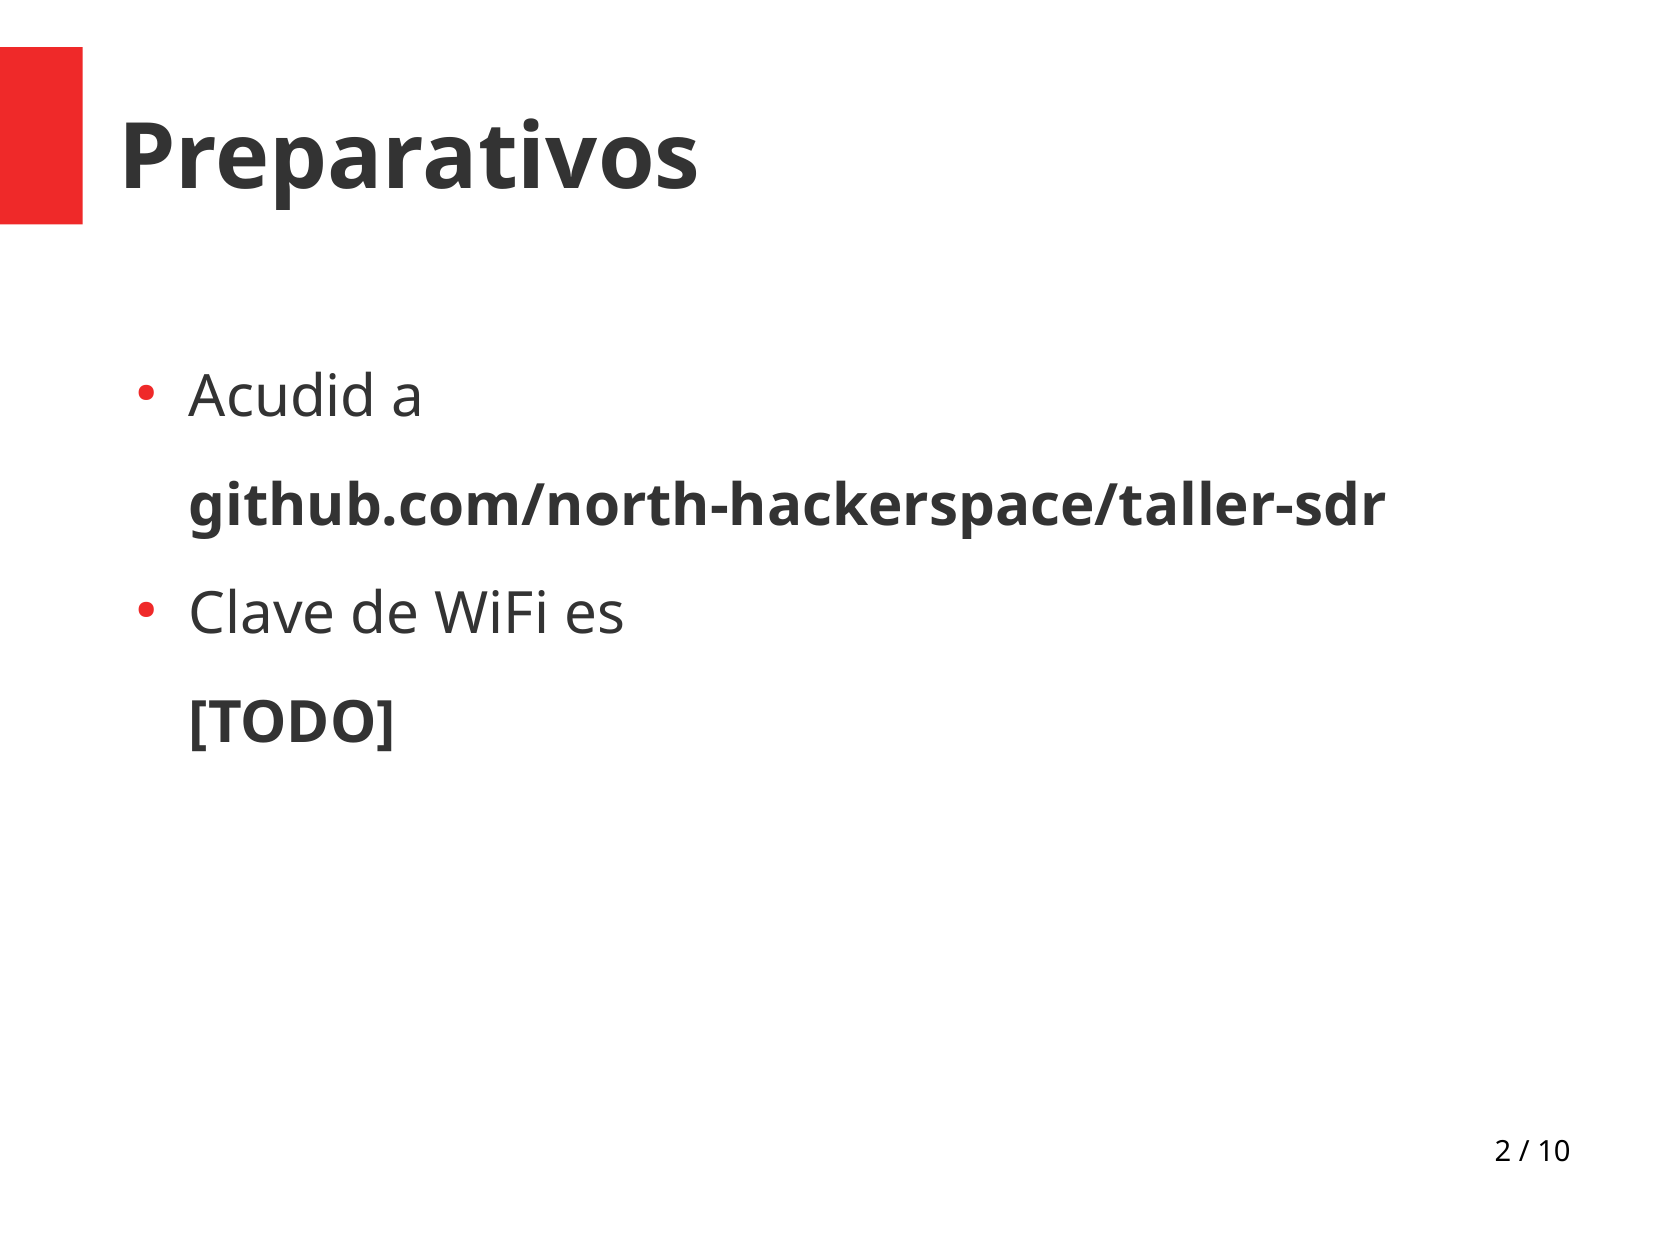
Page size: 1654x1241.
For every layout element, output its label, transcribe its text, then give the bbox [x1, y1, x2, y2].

list Acudid a github.com/north-hackerspace/taller-sdr Clave de WiFi es [TODO] [118, 354, 1536, 1074]
title Preparativos [118, 49, 1571, 257]
